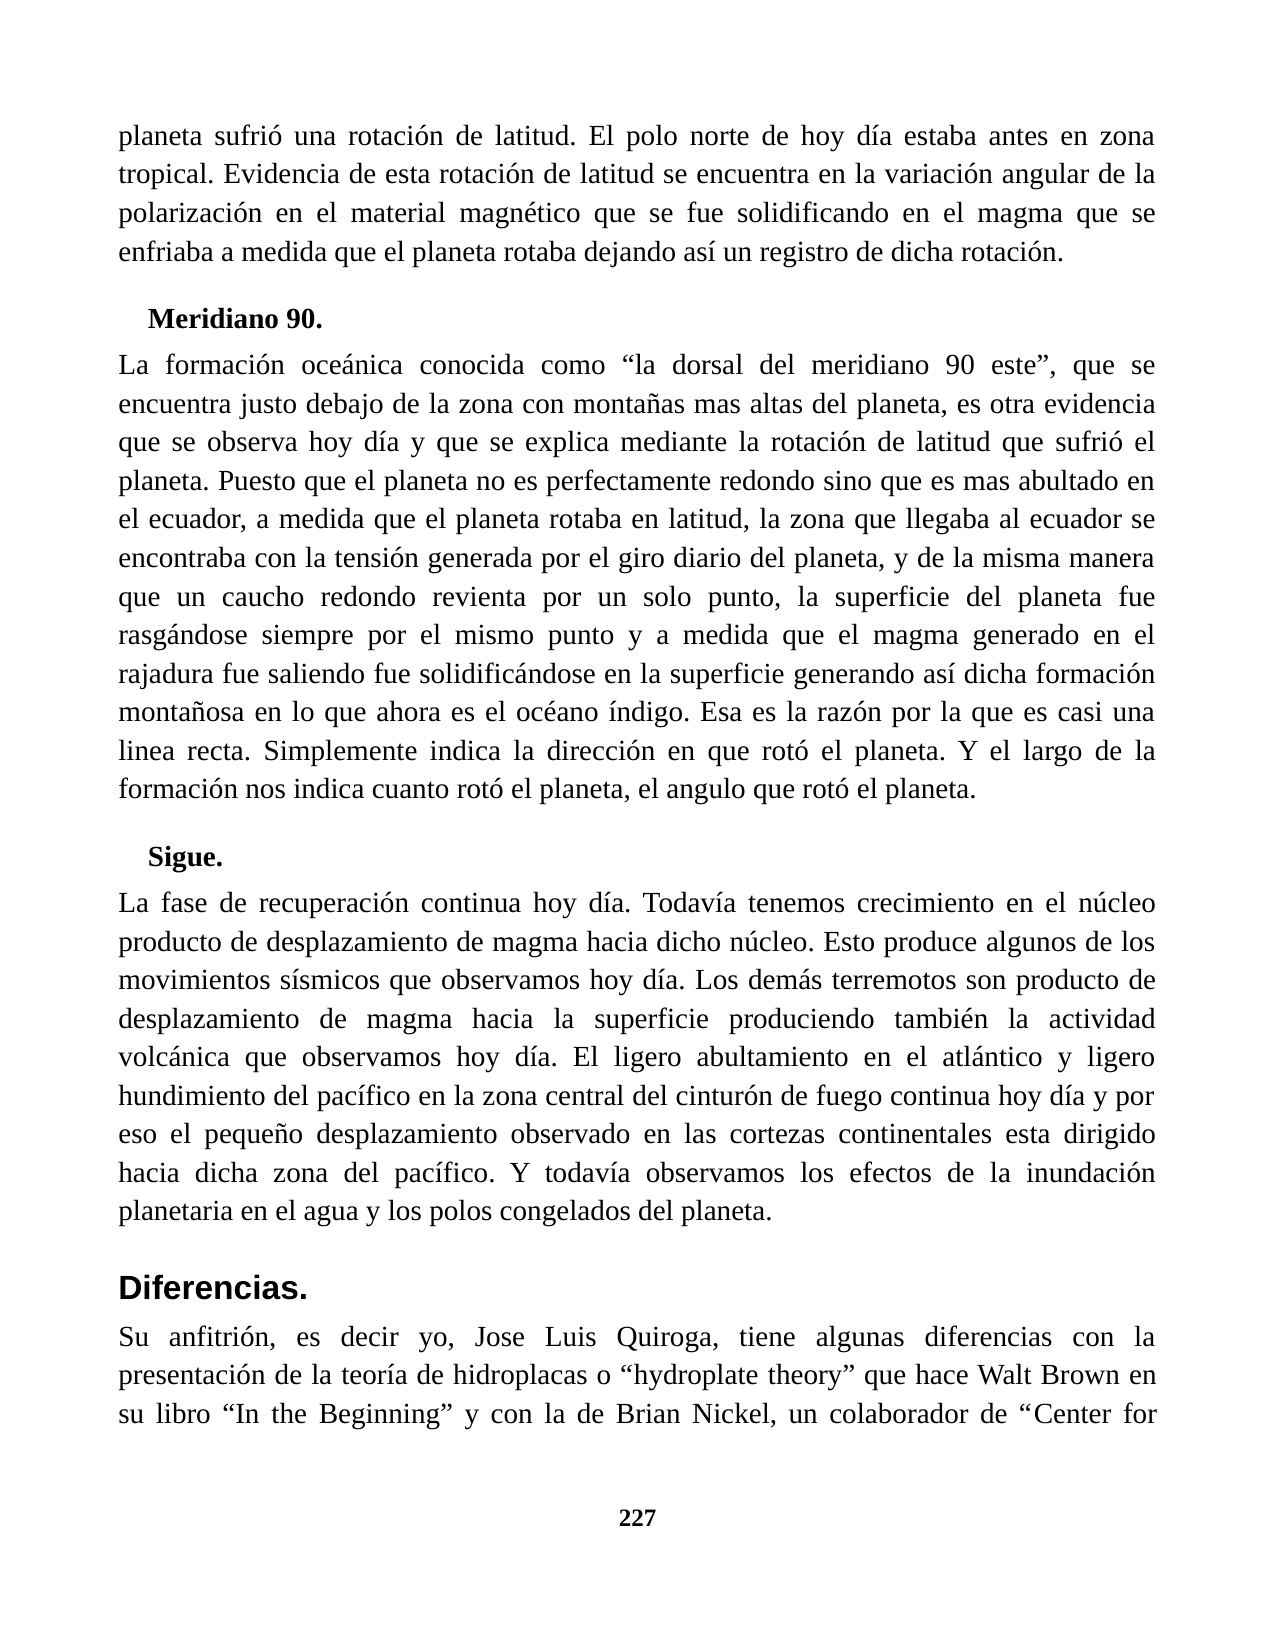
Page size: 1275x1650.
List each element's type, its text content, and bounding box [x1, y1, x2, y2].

text La formación oceánica conocida como “la dorsal del meridiano 90 este”, que se encuentra justo debajo de la zona con montañas mas altas del planeta, es otra evidencia que se observa hoy día y que se explica mediante la rotación de latitud que sufrió el planeta. Puesto que el planeta no es perfectamente redondo sino que es mas abultado en el ecuador, a medida que el planeta rotaba en latitud, la zona que llegaba al ecuador se encontraba con la tensión generada por el giro diario del planeta, y de la misma manera que un caucho redondo revienta por un solo punto, la superficie del planeta fue rasgándose siempre por el mismo punto y a medida que el magma generado en el rajadura fue saliendo fue solidificándose en la superficie generando así dicha formación montañosa en lo que ahora es el océano índigo. Esa es la razón por la que es casi una linea recta. Simplemente indica la dirección en que rotó el planeta. Y el largo de la formación nos indica cuanto rotó el planeta, el angulo que rotó el planeta. [118, 347, 1157, 805]
subtitle Meridiano 90. [148, 301, 1157, 335]
text Su anfitrión, es decir yo, Jose Luis Quiroga, tiene algunas diferencias con la presentación de la teoría de hidroplacas o “hydroplate theory” que hace Walt Brown en su libro “In the Beginning” y con la de Brian Nickel, un colaborador de “Center for [118, 1319, 1157, 1429]
text La fase de recuperación continua hoy día. Todavía tenemos crecimiento en el núcleo producto de desplazamiento de magma hacia dicho núcleo. Esto produce algunos de los movimientos sísmicos que observamos hoy día. Los demás terremotos son producto de desplazamiento de magma hacia la superficie produciendo también la actividad volcánica que observamos hoy día. El ligero abultamiento en el atlántico y ligero hundimiento del pacífico en la zona central del cinturón de fuego continua hoy día y por eso el pequeño desplazamiento observado en las cortezas continentales esta dirigido hacia dicha zona del pacífico. Y todavía observamos los efectos de la inundación planetaria en el agua y los polos congelados del planeta. [118, 885, 1157, 1227]
subtitle Sigue. [148, 839, 1157, 873]
text planeta sufrió una rotación de latitud. El polo norte de hoy día estaba antes en zona tropical. Evidencia de esta rotación de latitud se encuentra en la variación angular de la polarización en el material magnético que se fue solidificando en el magma que se enfriaba a medida que el planeta rotaba dejando así un registro de dicha rotación. [118, 118, 1157, 267]
subtitle Diferencias. [118, 1267, 1157, 1306]
